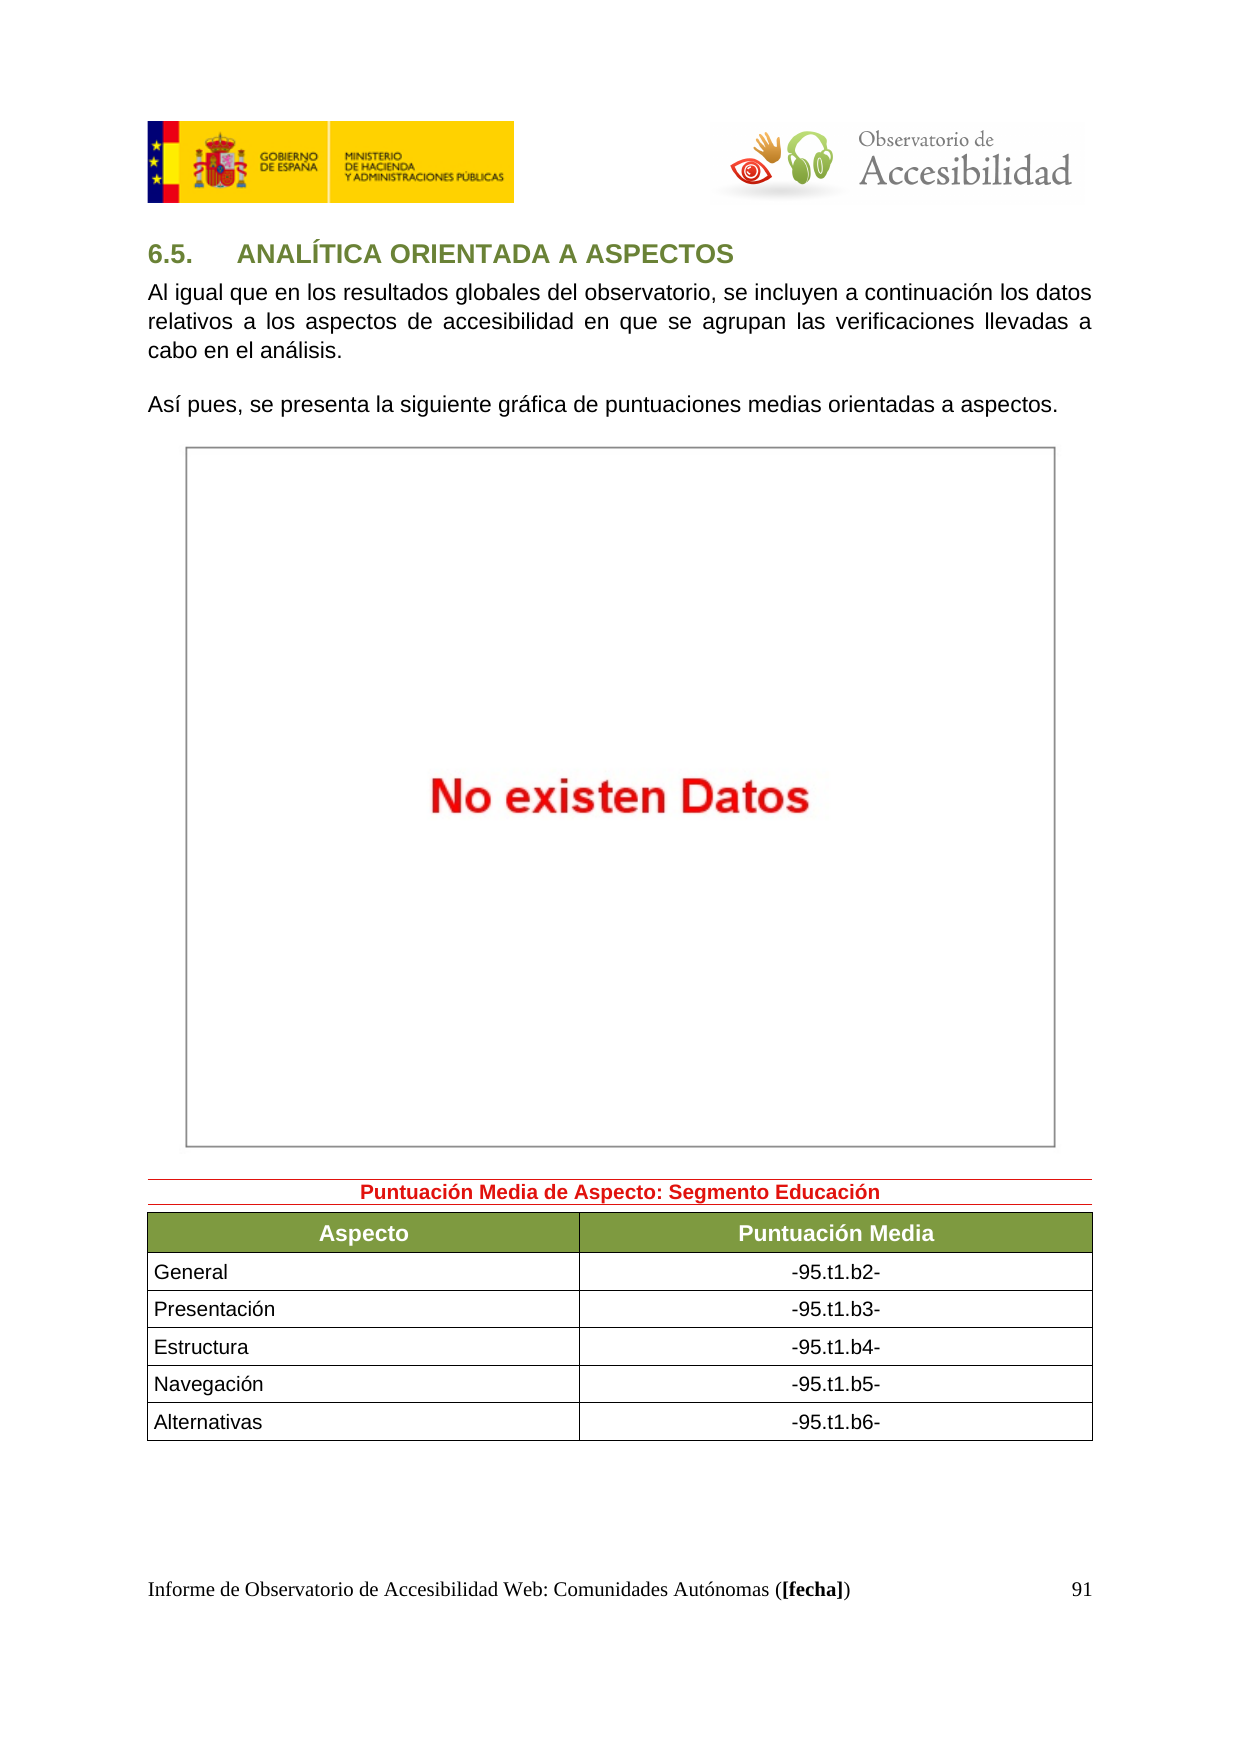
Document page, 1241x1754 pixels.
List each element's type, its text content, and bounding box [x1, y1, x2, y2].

table_cell Presentación [148, 1291, 579, 1327]
picture [147, 121, 514, 203]
text Puntuación Media de Aspecto: Segmento Educación [148, 1180, 1092, 1204]
table_cell -95.t1.b6- [580, 1403, 1092, 1440]
table_cell Alternativas [148, 1403, 579, 1440]
table_header Aspecto [148, 1213, 579, 1252]
table_cell General [148, 1253, 579, 1290]
picture [710, 122, 1086, 205]
text Al igual que en los resultados globales del observatorio, se incluyen a continuación los datos relativos a los aspectos de accesibilidad en que se agrupan las verificaciones llevadas a cabo en el análisis. [148, 279, 1092, 363]
table_cell -95.t1.b5- [580, 1366, 1092, 1402]
table_cell Navegación [148, 1366, 579, 1402]
list Analítica orientada a aspectos [148, 238, 1092, 269]
table_cell -95.t1.b2- [580, 1253, 1092, 1290]
table_header Puntuación Media [580, 1213, 1092, 1252]
table_cell -95.t1.b4- [580, 1328, 1092, 1365]
table_cell Estructura [148, 1328, 579, 1365]
picture [178, 444, 1062, 1154]
text Así pues, se presenta la siguiente gráfica de puntuaciones medias orientadas a aspectos. [148, 391, 1092, 417]
table_cell -95.t1.b3- [580, 1291, 1092, 1327]
